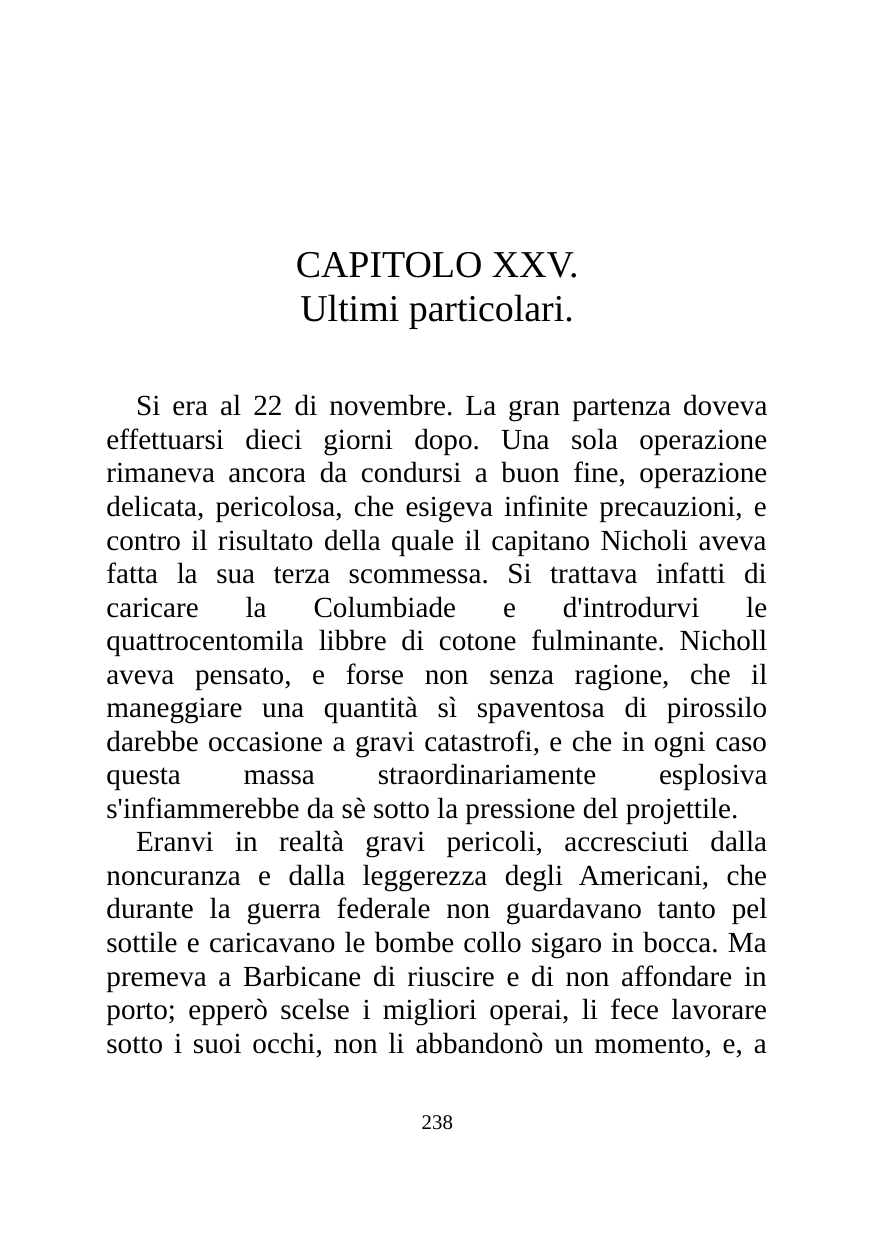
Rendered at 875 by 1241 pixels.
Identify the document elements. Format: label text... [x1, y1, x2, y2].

text Eranvi in realtà gravi pericoli, accresciuti dalla noncuranza e dalla leggerezza degli Americani, che durante la guerra federale non guardavano tanto pel sottile e caricavano le bombe collo sigaro in bocca. Ma premeva a Barbicane di riuscire e di non affondare in porto; epperò scelse i migliori operai, li fece lavorare sotto i suoi occhi, non li abbandonò un momento, e, a [106, 824, 768, 1059]
subtitle CAPITOLO XXV. Ultimi particolari. [106, 242, 768, 329]
text Si era al 22 di novembre. La gran partenza doveva effettuarsi dieci giorni dopo. Una sola operazione rimaneva ancora da condursi a buon fine, operazione delicata, pericolosa, che esigeva infinite precauzioni, e contro il risultato della quale il capitano Nicholi aveva fatta la sua terza scommessa. Si trattava infatti di caricare la Columbiade e d'introdurvi le quattrocentomila libbre di cotone fulminante. Nicholl aveva pensato, e forse non senza ragione, che il maneggiare una quantità sì spaventosa di pirossilo darebbe occasione a gravi catastrofi, e che in ogni caso questa massa straordinariamente esplosiva s'infiammerebbe da sè sotto la pressione del projettile. [106, 388, 768, 824]
